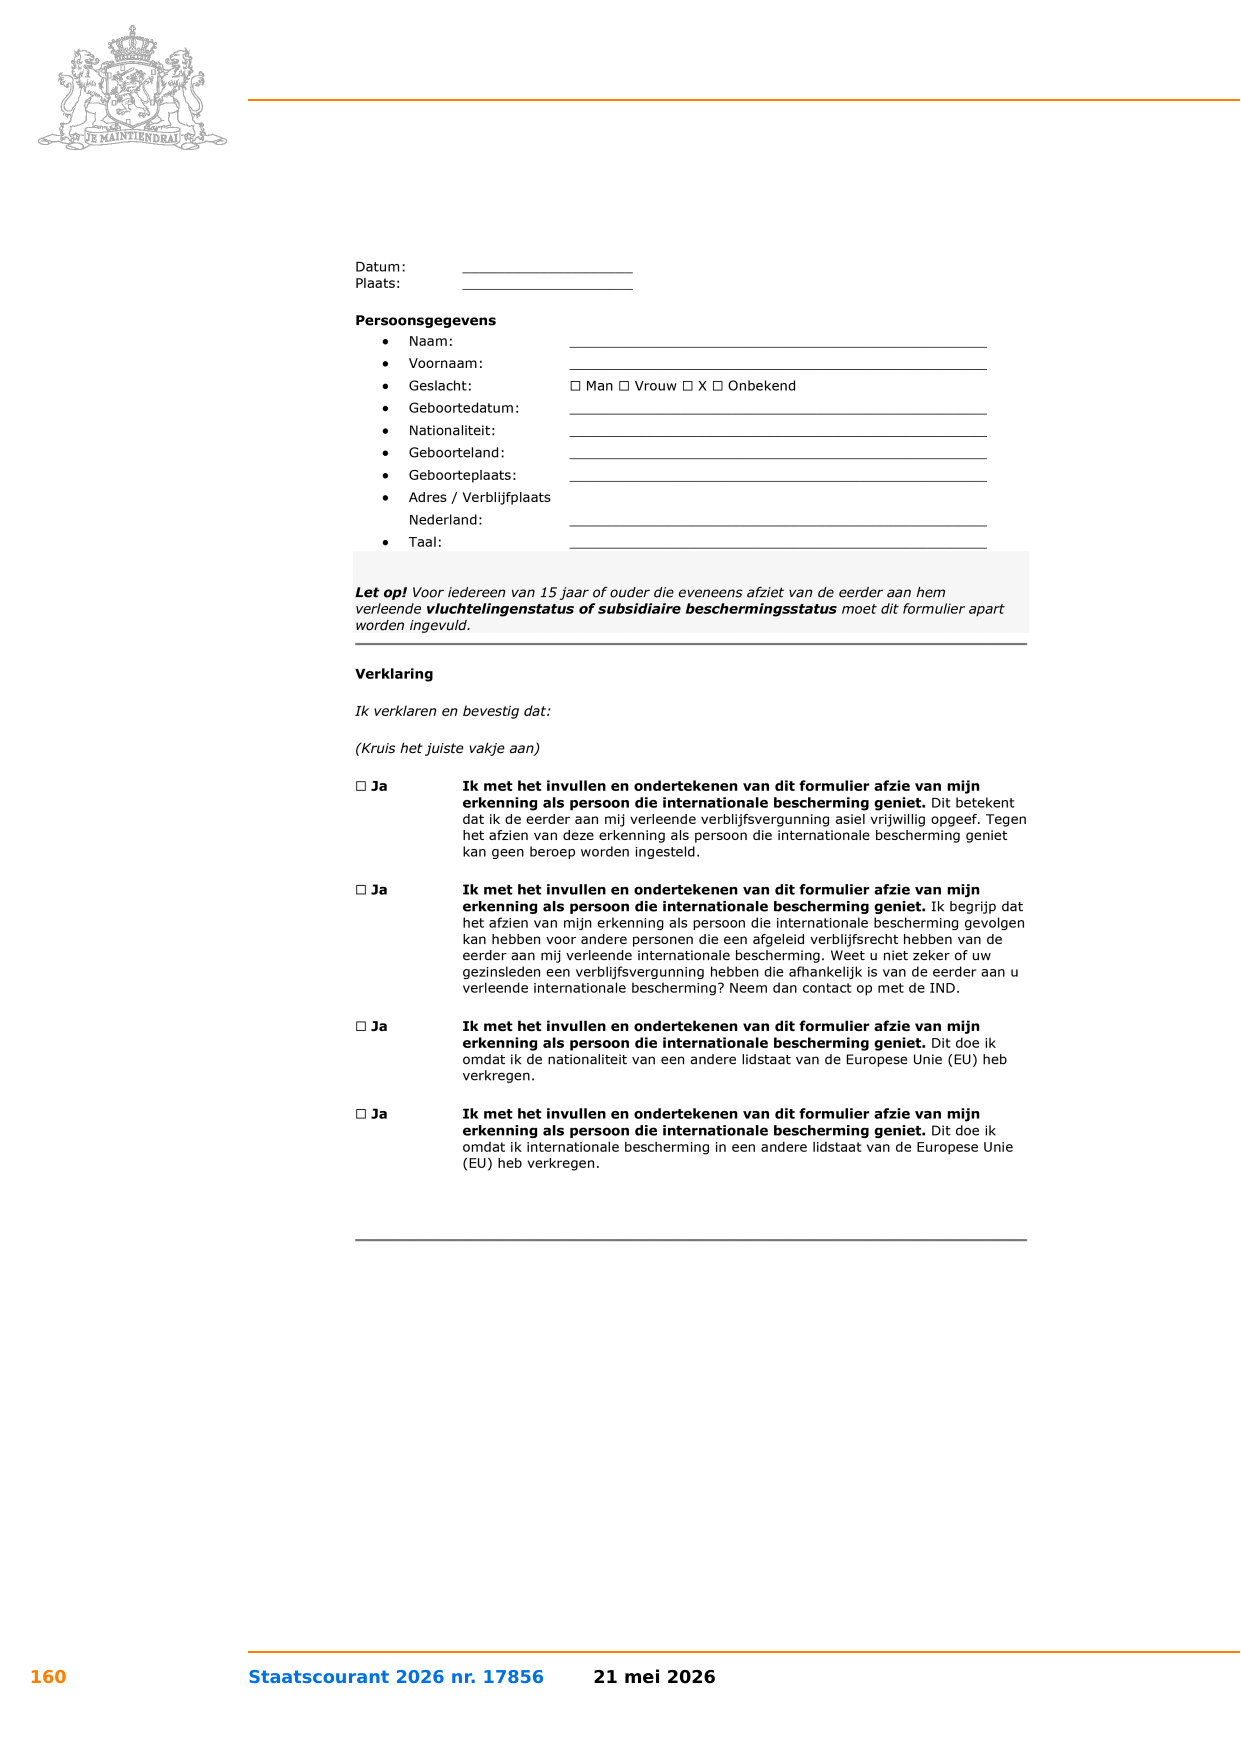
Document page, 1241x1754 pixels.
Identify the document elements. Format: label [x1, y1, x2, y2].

picture [38, 25, 227, 150]
picture [248, 151, 1134, 1404]
